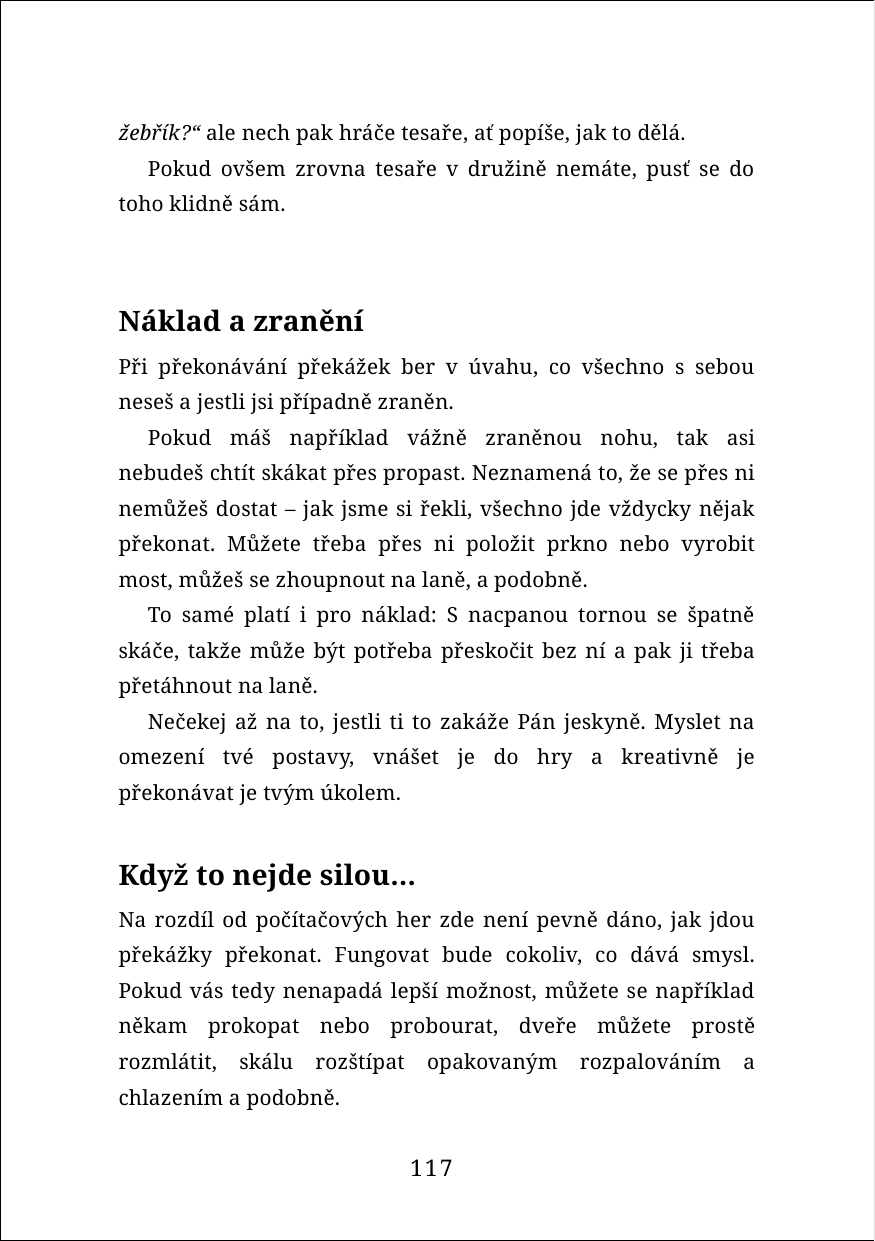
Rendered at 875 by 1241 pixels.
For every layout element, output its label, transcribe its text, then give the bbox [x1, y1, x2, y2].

subtitle Náklad a zranění [118, 302, 756, 340]
text Při překonávání překážek ber v úvahu, co všechno s sebou neseš a jestli jsi případně zraněn. Pokud máš například vážně zraněnou nohu, tak asi nebudeš chtít skákat přes propast. Neznamená to, že se přes ni nemůžeš dostat – jak jsme si řekli, všechno jde vždycky nějak překonat. Můžete třeba přes ni položit prkno nebo vyrobit most, můžeš se zhoupnout na laně, a podobně. To samé platí i pro náklad: S nacpanou tornou se špatně skáče, takže může být potřeba přeskočit bez ní a pak ji třeba přetáhnout na laně. Nečekej až na to, jestli ti to zakáže Pán jeskyně. Myslet na omezení tvé postavy, vnášet je do hry a kreativně je překonávat je tvým úkolem. [118, 352, 756, 806]
text žebřík?“ ale nech pak hráče tesaře, ať popíše, jak to dělá. Pokud ovšem zrovna tesaře v družině nemáte, pusť se do toho klidně sám. [118, 118, 756, 253]
text Na rozdíl od počítačových her zde není pevně dáno, jak jdou překážky překonat. Fungovat bude cokoliv, co dává smysl. Pokud vás tedy nenapadá lepší možnost, můžete se například někam prokopat nebo probourat, dveře můžete prostě rozmlátit, skálu rozštípat opakovaným rozpalováním a chlazením a podobně. [118, 905, 756, 1111]
subtitle Když to nejde silou… [118, 855, 756, 893]
